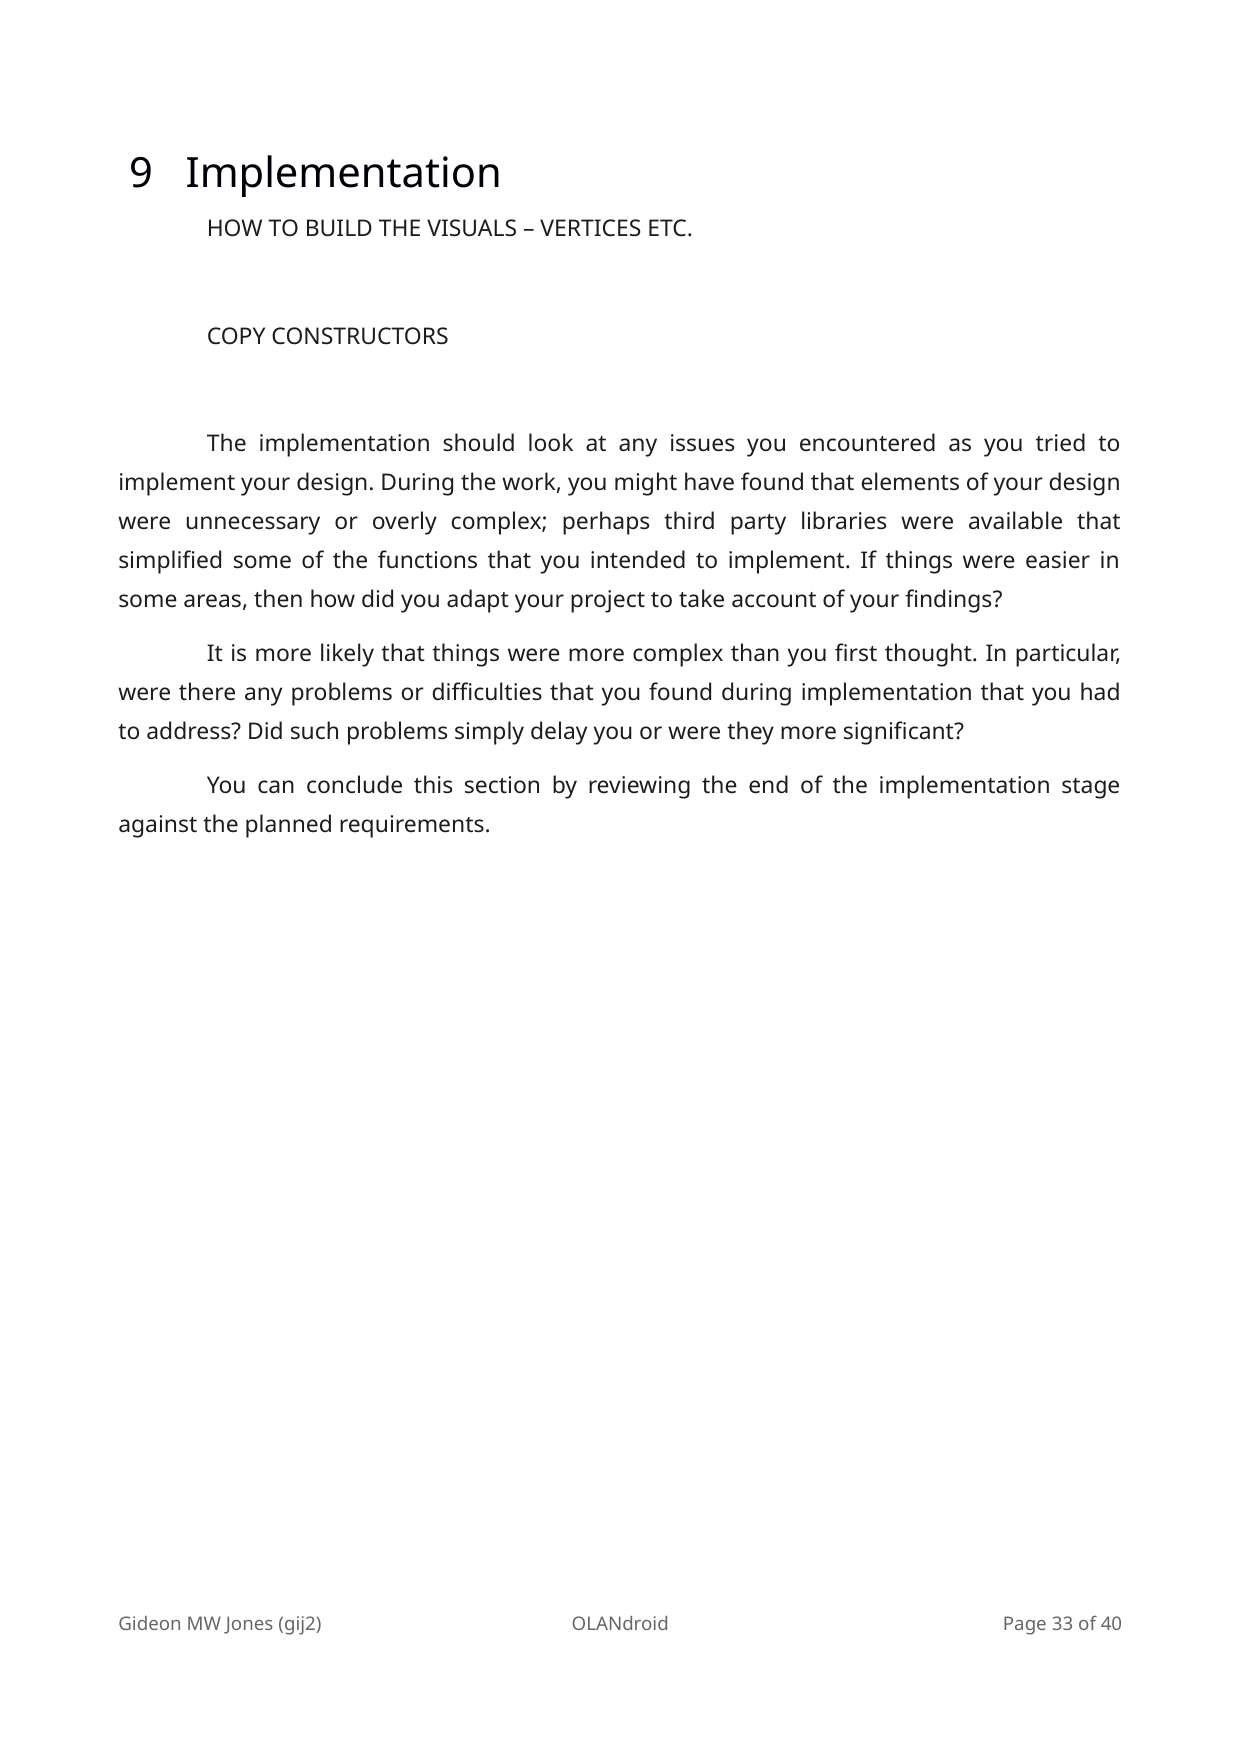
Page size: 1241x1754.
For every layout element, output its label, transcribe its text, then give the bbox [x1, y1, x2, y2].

text COPY CONSTRUCTORS [118, 320, 1122, 351]
text HOW TO BUILD THE VISUALS – VERTICES ETC. [118, 212, 1122, 244]
text It is more likely that things were more complex than you first thought. In particular, were there any problems or difficulties that you found during implementation that you had to address? Did such problems simply delay you or were they more significant? [118, 637, 1122, 746]
subtitle Implementation [118, 143, 1122, 200]
text You can conclude this section by reviewing the end of the implementation stage against the planned requirements. [118, 769, 1122, 839]
text The implementation should look at any issues you encountered as you tried to implement your design. During the work, you might have found that elements of your design were unnecessary or overly complex; perhaps third party libraries were available that simplified some of the functions that you intended to implement. If things were easier in some areas, then how did you adapt your project to take account of your findings? [118, 427, 1122, 614]
